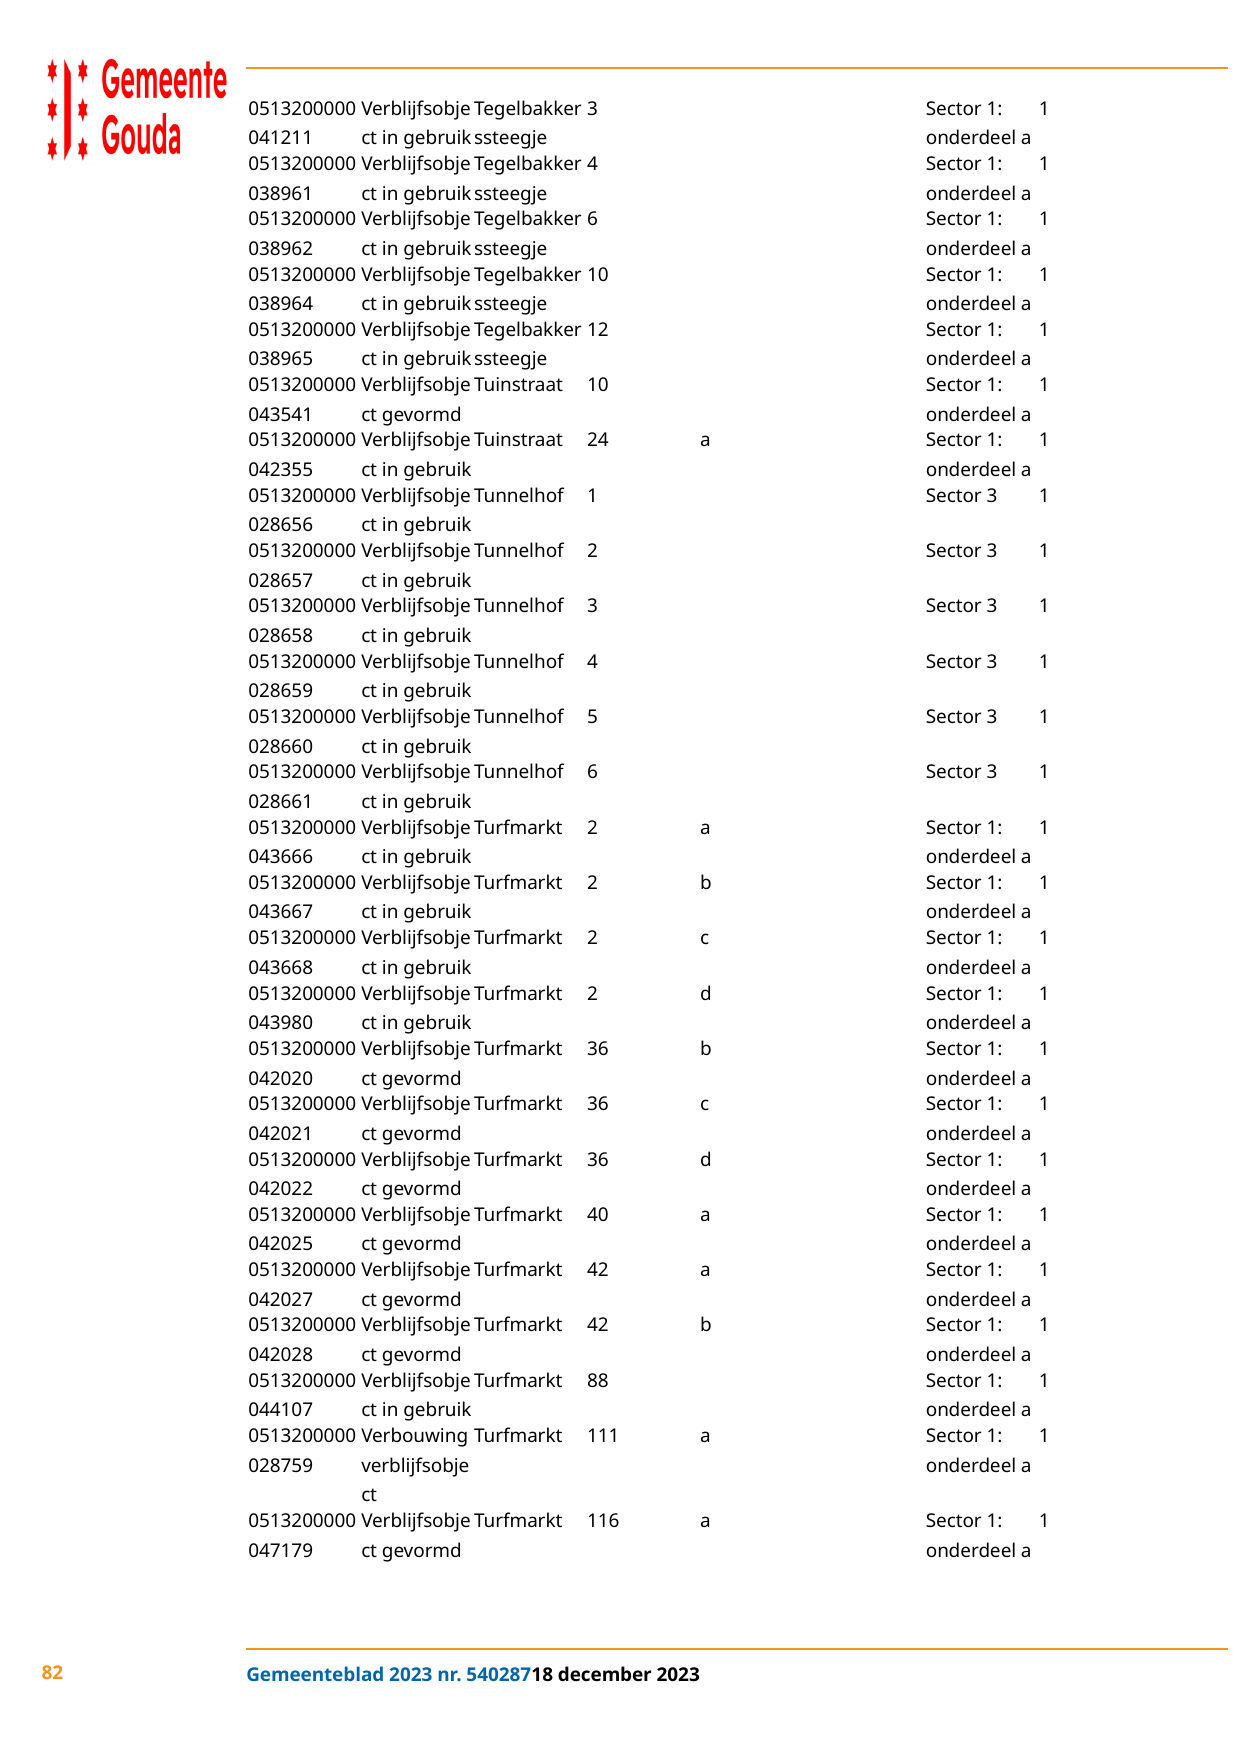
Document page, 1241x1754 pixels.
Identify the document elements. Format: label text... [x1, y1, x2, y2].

table_cell Verblijfsobject in gebruik [361, 759, 474, 814]
table_cell 6 [587, 205, 700, 261]
table_cell 0513200000042028 [248, 1312, 361, 1367]
table_cell Sector 3 [926, 482, 1038, 537]
table_cell [813, 648, 926, 703]
table_cell Sector 1: onderdeel a [926, 1507, 1038, 1562]
table_cell [813, 1090, 926, 1146]
table_cell 1 [1039, 205, 1152, 261]
table_cell Turfmarkt [474, 1146, 587, 1201]
table_cell Turfmarkt [474, 1507, 587, 1562]
table_cell 0513200000044107 [248, 1367, 361, 1422]
table_cell [813, 95, 926, 150]
table_cell d [700, 980, 813, 1035]
table_cell 2 [587, 980, 700, 1035]
table_cell [700, 150, 813, 205]
table_cell [700, 205, 813, 261]
table_cell 0513200000042021 [248, 1090, 361, 1146]
table_cell Turfmarkt [474, 1312, 587, 1367]
table_cell Sector 1: onderdeel a [926, 316, 1038, 371]
table_cell [813, 537, 926, 593]
table_cell [813, 1035, 926, 1090]
table_cell Verblijfsobject gevormd [361, 1256, 474, 1312]
table_cell Sector 1: onderdeel a [926, 925, 1038, 980]
table_cell 111 [587, 1422, 700, 1507]
table_cell 0513200000038961 [248, 150, 361, 205]
table_cell 0513200000042022 [248, 1146, 361, 1201]
table_cell Sector 1: onderdeel a [926, 205, 1038, 261]
table_cell 0513200000043666 [248, 814, 361, 869]
table_cell a [700, 814, 813, 869]
table_cell [813, 759, 926, 814]
table_cell 36 [587, 1035, 700, 1090]
table_cell Verblijfsobject gevormd [361, 1201, 474, 1256]
table_cell Turfmarkt [474, 1201, 587, 1256]
table_cell Sector 1: onderdeel a [926, 1312, 1038, 1367]
table_cell 1 [1039, 316, 1152, 371]
table_cell 0513200000028660 [248, 703, 361, 758]
table_cell [813, 1422, 926, 1507]
table_cell Verblijfsobject in gebruik [361, 648, 474, 703]
table_cell Sector 1: onderdeel a [926, 814, 1038, 869]
table_cell 42 [587, 1312, 700, 1367]
table_cell Verblijfsobject in gebruik [361, 427, 474, 482]
table_cell Turfmarkt [474, 980, 587, 1035]
table_cell [813, 482, 926, 537]
table_cell Verblijfsobject in gebruik [361, 814, 474, 869]
table_cell Turfmarkt [474, 814, 587, 869]
table_cell 116 [587, 1507, 700, 1562]
table_cell Sector 3 [926, 537, 1038, 593]
table_cell 1 [1039, 261, 1152, 316]
table_cell a [700, 1507, 813, 1562]
table_cell [813, 427, 926, 482]
table_cell 1 [1039, 1312, 1152, 1367]
table_cell Verblijfsobject in gebruik [361, 980, 474, 1035]
table_cell 0513200000028658 [248, 593, 361, 648]
table_cell [813, 150, 926, 205]
table_cell Tegelbakkerssteegje [474, 261, 587, 316]
table_cell 10 [587, 261, 700, 316]
table_cell Sector 1: onderdeel a [926, 869, 1038, 924]
table_cell 42 [587, 1256, 700, 1312]
table_cell [813, 205, 926, 261]
table_cell Verblijfsobject gevormd [361, 1090, 474, 1146]
table_cell 88 [587, 1367, 700, 1422]
table_cell Tunnelhof [474, 759, 587, 814]
table_cell 4 [587, 648, 700, 703]
table_cell a [700, 427, 813, 482]
table_cell 1 [1039, 1035, 1152, 1090]
table_cell Sector 1: onderdeel a [926, 1090, 1038, 1146]
table_cell 0513200000042355 [248, 427, 361, 482]
table_cell Tegelbakkerssteegje [474, 316, 587, 371]
table_cell Sector 1: onderdeel a [926, 1256, 1038, 1312]
table_cell Sector 1: onderdeel a [926, 427, 1038, 482]
table_cell [700, 261, 813, 316]
table_cell Verblijfsobject in gebruik [361, 150, 474, 205]
table_cell 2 [587, 537, 700, 593]
table_cell Verbouwing verblijfsobject [361, 1422, 474, 1507]
table_cell 1 [1039, 593, 1152, 648]
table_cell [700, 1367, 813, 1422]
table_cell 1 [1039, 814, 1152, 869]
table_cell [813, 371, 926, 427]
table_cell [700, 537, 813, 593]
table_cell [813, 1507, 926, 1562]
table_cell [813, 593, 926, 648]
table_cell Sector 1: onderdeel a [926, 1367, 1038, 1422]
table_cell Tunnelhof [474, 593, 587, 648]
table_cell 0513200000043541 [248, 371, 361, 427]
table_cell 4 [587, 150, 700, 205]
table_cell 1 [1039, 482, 1152, 537]
table_cell 0513200000041211 [248, 95, 361, 150]
table_cell Tunnelhof [474, 482, 587, 537]
table_cell Sector 1: onderdeel a [926, 95, 1038, 150]
table_cell c [700, 925, 813, 980]
table_cell Sector 1: onderdeel a [926, 1422, 1038, 1507]
table_cell 1 [1039, 1201, 1152, 1256]
table_cell 1 [1039, 537, 1152, 593]
table_cell 10 [587, 371, 700, 427]
table_cell Sector 3 [926, 703, 1038, 758]
table_cell Verblijfsobject in gebruik [361, 261, 474, 316]
table_cell Verblijfsobject gevormd [361, 1146, 474, 1201]
table_cell Sector 1: onderdeel a [926, 1201, 1038, 1256]
table_cell 0513200000028661 [248, 759, 361, 814]
table_cell Turfmarkt [474, 1367, 587, 1422]
table_cell Turfmarkt [474, 1422, 587, 1507]
table_cell 0513200000043980 [248, 980, 361, 1035]
table_cell [813, 869, 926, 924]
table_cell 1 [1039, 648, 1152, 703]
table_cell [700, 648, 813, 703]
table_cell Tuinstraat [474, 371, 587, 427]
table_cell [700, 95, 813, 150]
table_cell 3 [587, 95, 700, 150]
table_cell Verblijfsobject in gebruik [361, 95, 474, 150]
table_cell Tunnelhof [474, 648, 587, 703]
table_cell a [700, 1201, 813, 1256]
table_cell Sector 1: onderdeel a [926, 1146, 1038, 1201]
table_cell Verblijfsobject in gebruik [361, 869, 474, 924]
table_cell 1 [1039, 1422, 1152, 1507]
table_cell 0513200000028656 [248, 482, 361, 537]
table_cell 1 [1039, 1256, 1152, 1312]
table_cell 1 [1039, 1507, 1152, 1562]
table_cell Tunnelhof [474, 703, 587, 758]
table_cell b [700, 1312, 813, 1367]
table_cell Sector 3 [926, 593, 1038, 648]
table_cell Sector 1: onderdeel a [926, 980, 1038, 1035]
table_cell 1 [587, 482, 700, 537]
table_cell Verblijfsobject in gebruik [361, 703, 474, 758]
table_cell [813, 1312, 926, 1367]
table_cell a [700, 1256, 813, 1312]
table_cell 2 [587, 814, 700, 869]
table_cell Verblijfsobject in gebruik [361, 537, 474, 593]
table_cell 3 [587, 593, 700, 648]
table_cell Tegelbakkerssteegje [474, 205, 587, 261]
table_cell [700, 703, 813, 758]
table_cell 40 [587, 1201, 700, 1256]
table_cell [700, 759, 813, 814]
table_cell Verblijfsobject gevormd [361, 1035, 474, 1090]
picture [41, 47, 231, 172]
table_cell 1 [1039, 869, 1152, 924]
table_cell [813, 1146, 926, 1201]
table_cell Sector 3 [926, 648, 1038, 703]
table_cell 12 [587, 316, 700, 371]
table_cell [813, 980, 926, 1035]
table_cell 24 [587, 427, 700, 482]
table_cell 0513200000043667 [248, 869, 361, 924]
table_cell [700, 482, 813, 537]
table_cell [700, 316, 813, 371]
table_cell 0513200000047179 [248, 1507, 361, 1562]
table_cell Turfmarkt [474, 1256, 587, 1312]
table_cell 1 [1039, 925, 1152, 980]
table_cell Verblijfsobject in gebruik [361, 205, 474, 261]
table_cell 1 [1039, 1090, 1152, 1146]
table_cell Turfmarkt [474, 1090, 587, 1146]
table_cell Turfmarkt [474, 925, 587, 980]
table_cell Sector 1: onderdeel a [926, 261, 1038, 316]
table_cell 0513200000028759 [248, 1422, 361, 1507]
table_cell Tegelbakkerssteegje [474, 150, 587, 205]
table_cell c [700, 1090, 813, 1146]
table_cell Tunnelhof [474, 537, 587, 593]
table_cell a [700, 1422, 813, 1507]
table_cell 1 [1039, 703, 1152, 758]
table_cell 36 [587, 1146, 700, 1201]
table_cell 0513200000042025 [248, 1201, 361, 1256]
table_cell 0513200000042027 [248, 1256, 361, 1312]
table_cell Turfmarkt [474, 869, 587, 924]
table_cell 2 [587, 869, 700, 924]
table_cell [813, 814, 926, 869]
table_cell 1 [1039, 980, 1152, 1035]
table_cell Verblijfsobject gevormd [361, 371, 474, 427]
table_cell d [700, 1146, 813, 1201]
table_cell 0513200000038964 [248, 261, 361, 316]
table_cell Verblijfsobject gevormd [361, 1507, 474, 1562]
table_cell Verblijfsobject in gebruik [361, 482, 474, 537]
table_cell [813, 1256, 926, 1312]
table_cell [700, 593, 813, 648]
table_cell b [700, 1035, 813, 1090]
table_cell 1 [1039, 1146, 1152, 1201]
table_cell 0513200000042020 [248, 1035, 361, 1090]
table_cell 1 [1039, 1367, 1152, 1422]
table_cell 1 [1039, 759, 1152, 814]
table_cell 0513200000038965 [248, 316, 361, 371]
table_cell 1 [1039, 371, 1152, 427]
table_cell [700, 371, 813, 427]
table_cell Verblijfsobject in gebruik [361, 1367, 474, 1422]
table_cell 0513200000043668 [248, 925, 361, 980]
table_cell 5 [587, 703, 700, 758]
table_cell 0513200000038962 [248, 205, 361, 261]
table_cell [813, 261, 926, 316]
table_cell Tegelbakkerssteegje [474, 95, 587, 150]
table_cell 0513200000028657 [248, 537, 361, 593]
table_cell [813, 703, 926, 758]
table_cell Sector 1: onderdeel a [926, 371, 1038, 427]
table_cell [813, 1201, 926, 1256]
table_cell Sector 3 [926, 759, 1038, 814]
table_cell [813, 1367, 926, 1422]
table_cell Verblijfsobject in gebruik [361, 593, 474, 648]
table_cell Verblijfsobject in gebruik [361, 925, 474, 980]
table_cell 6 [587, 759, 700, 814]
table_cell 1 [1039, 427, 1152, 482]
table_cell b [700, 869, 813, 924]
table_cell 0513200000028659 [248, 648, 361, 703]
table_cell 36 [587, 1090, 700, 1146]
table_cell Verblijfsobject gevormd [361, 1312, 474, 1367]
table_cell Sector 1: onderdeel a [926, 1035, 1038, 1090]
table_cell [813, 925, 926, 980]
table_cell Turfmarkt [474, 1035, 587, 1090]
table_cell 1 [1039, 150, 1152, 205]
table_cell 1 [1039, 95, 1152, 150]
table_cell Verblijfsobject in gebruik [361, 316, 474, 371]
table_cell Sector 1: onderdeel a [926, 150, 1038, 205]
table_cell [813, 316, 926, 371]
table_cell 2 [587, 925, 700, 980]
table_cell Tuinstraat [474, 427, 587, 482]
